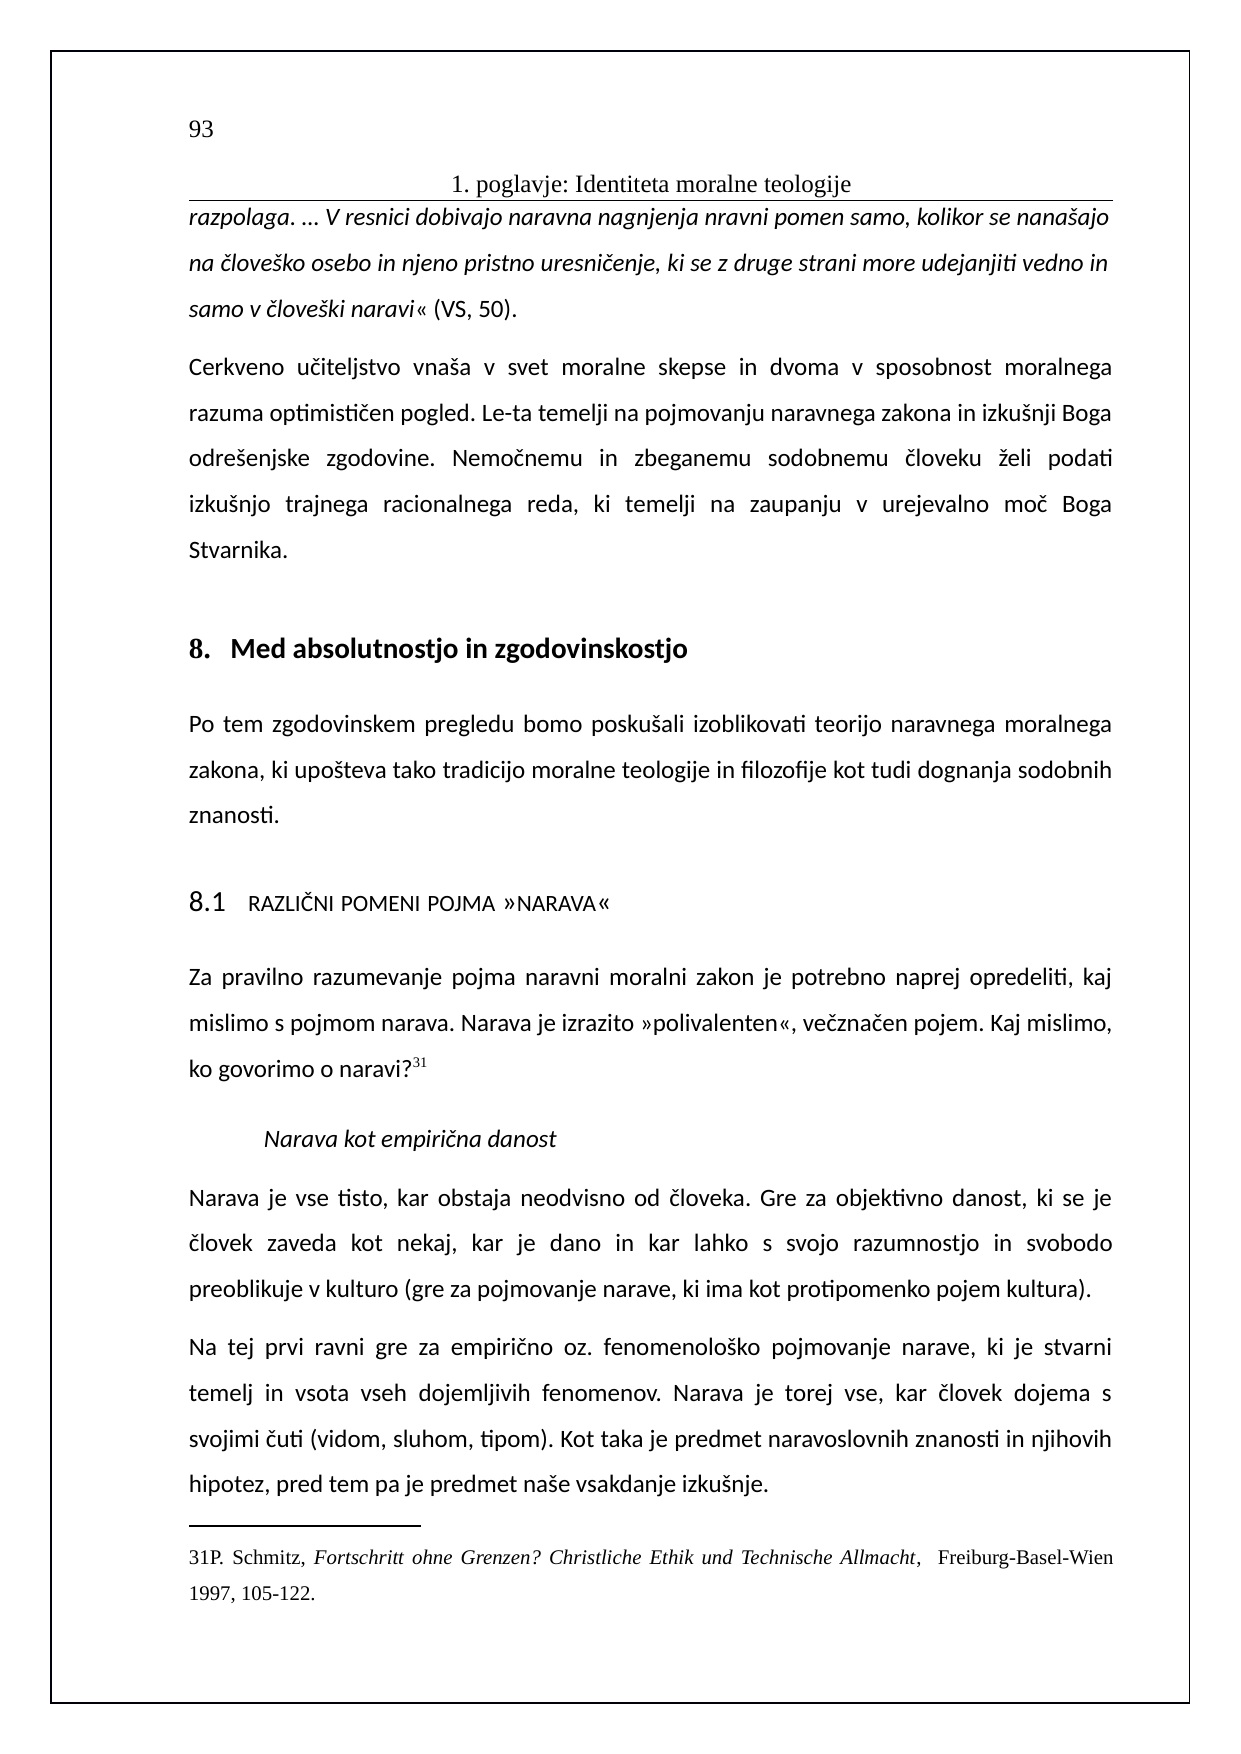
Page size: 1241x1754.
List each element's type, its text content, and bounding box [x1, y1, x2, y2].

subtitle Narava kot empirična danost [189, 1123, 1113, 1154]
text Na tej prvi ravni gre za empirično oz. fenomenološko pojmovanje narave, ki je stvarni temelj in vsota vseh dojemljivih fenomenov. Narava je torej vse, kar človek dojema s svojimi čuti (vidom, sluhom, tipom). Kot taka je predmet naravoslovnih znanosti in njihovih hipotez, pred tem pa je predmet naše vsakdanje izkušnje. [189, 1331, 1113, 1499]
subtitle Med absolutnostjo in zgodovinskostjo [189, 630, 1113, 665]
text P. Schmitz, Fortschritt ohne Grenzen? Christliche Ethik und Technische Allmacht, Freiburg-Basel-Wien 1997, 105-122. [189, 1544, 1113, 1605]
text razpolaga. … V resnici dobivajo naravna nagnjenja nravni pomen samo, kolikor se nanašajo na človeško osebo in njeno pristno uresničenje, ki se z druge strani more udejanjiti vedno in samo v človeški naravi« (VS, 50). [189, 201, 1113, 323]
subtitle različni pomeni pojma »narava« [189, 883, 1113, 918]
text Narava je vse tisto, kar obstaja neodvisno od človeka. Gre za objektivno danost, ki se je človek zaveda kot nekaj, kar je dano in kar lahko s svojo razumnostjo in svobodo preoblikuje v kulturo (gre za pojmovanje narave, ki ima kot protipomenko pojem kultura). [189, 1182, 1113, 1304]
text Po tem zgodovinskem pregledu bomo poskušali izoblikovati teorijo naravnega moralnega zakona, ki upošteva tako tradicijo moralne teologije in filozofije kot tudi dognanja sodobnih znanosti. [189, 708, 1113, 830]
text Cerkveno učiteljstvo vnaša v svet moralne skepse in dvoma v sposobnost moralnega razuma optimističen pogled. Le-ta temelji na pojmovanju naravnega zakona in izkušnji Boga odrešenjske zgodovine. Nemočnemu in zbeganemu sodobnemu človeku želi podati izkušnjo trajnega racionalnega reda, ki temelji na zaupanju v urejevalno moč Boga Stvarnika. [189, 351, 1113, 564]
text Za pravilno razumevanje pojma naravni moralni zakon je potrebno naprej opredeliti, kaj mislimo s pojmom narava. Narava je izrazito »polivalenten«, večznačen pojem. Kaj mislimo, ko govorimo o naravi? [189, 961, 1113, 1083]
